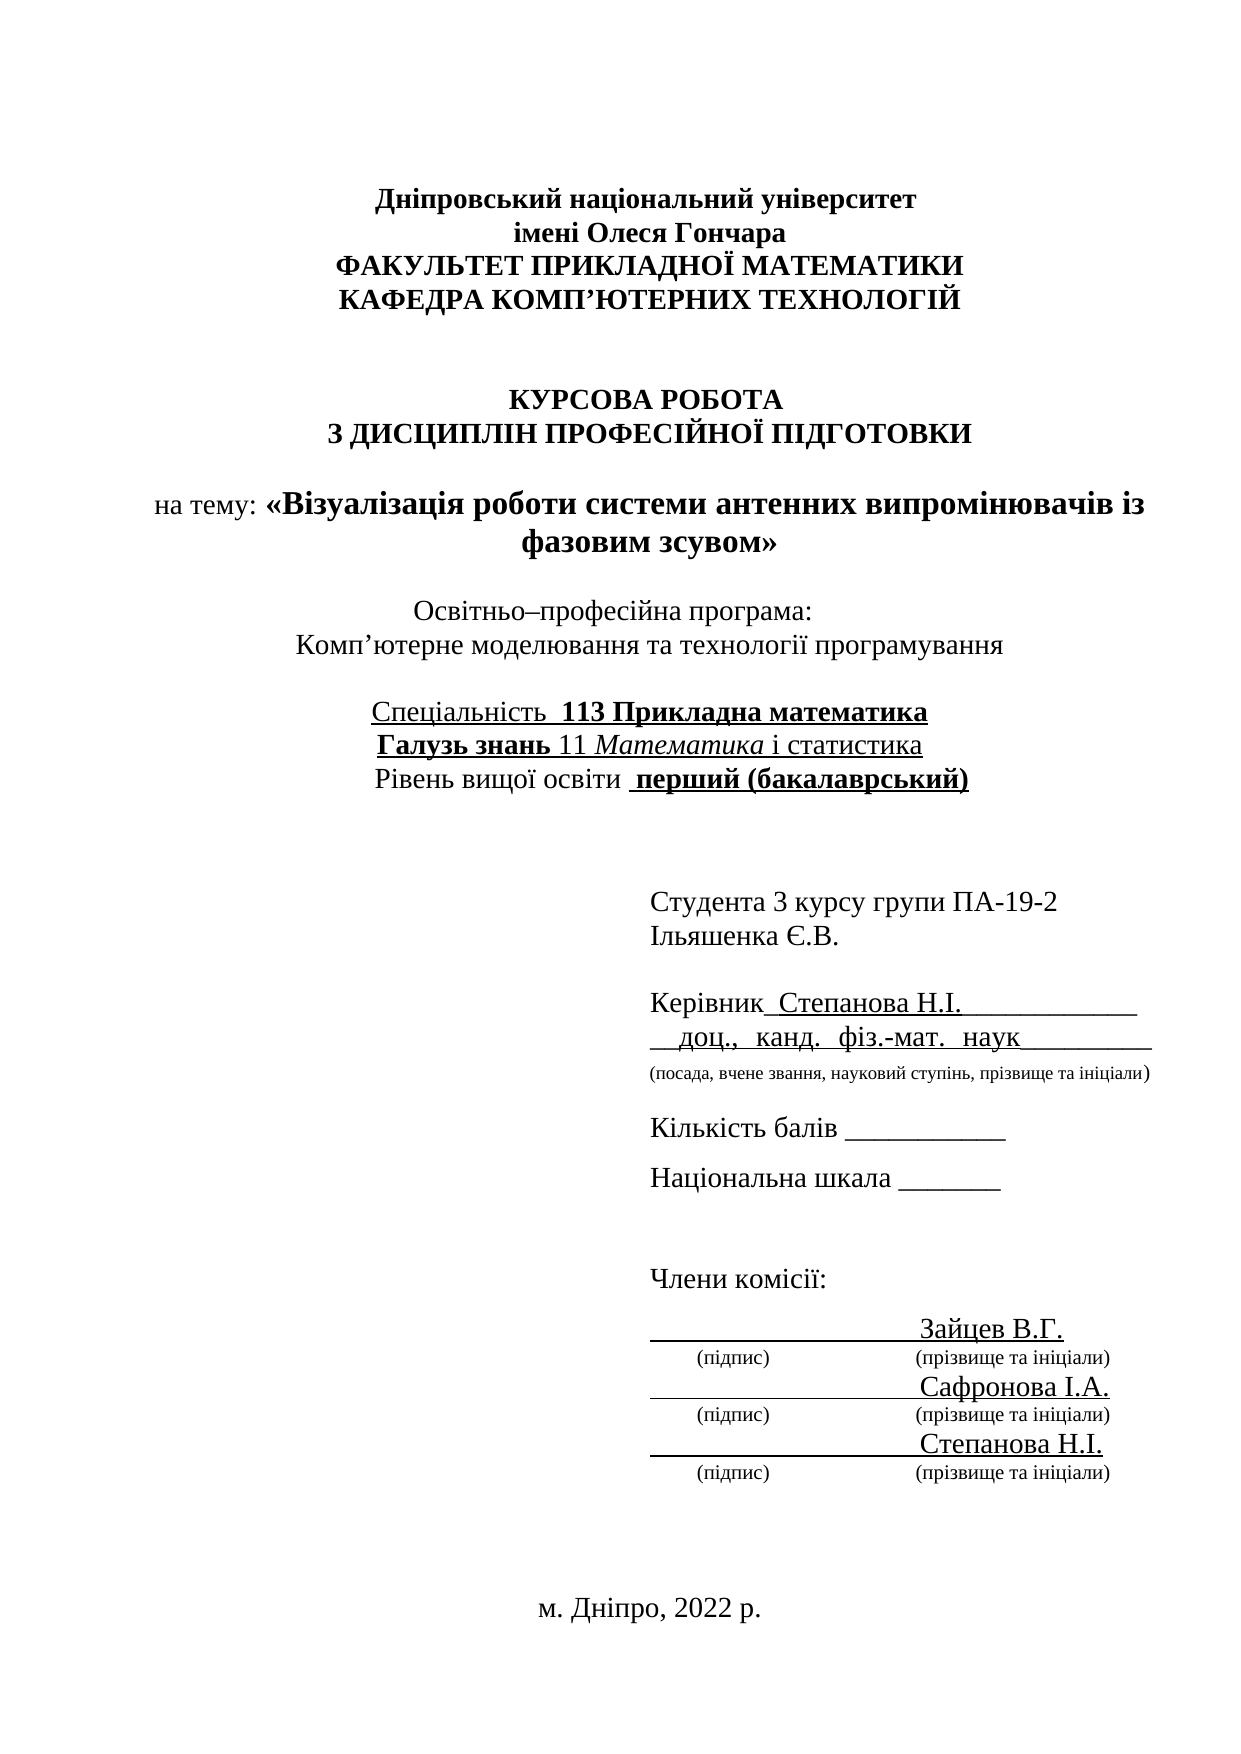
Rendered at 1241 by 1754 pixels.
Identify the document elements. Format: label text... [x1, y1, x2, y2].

text Національна шкала _______ [148, 1160, 1152, 1194]
text Дніпровський національний університет [148, 181, 1152, 215]
text Галузь знань 11 Математика і статистика [148, 727, 1152, 761]
text (підпис) (прізвище та ініціали) [148, 1344, 1152, 1369]
text Керівник_Степанова Н.І.____________ [148, 985, 1152, 1019]
text Степанова Н.І. [148, 1426, 1152, 1460]
text Сафронова І.А. [148, 1369, 1152, 1402]
text (підпис) (прізвище та ініціали) [148, 1460, 1152, 1484]
text КАФЕДРА КОМП’ЮТЕРНИХ ТЕХНОЛОГІЙ [148, 282, 1152, 315]
text (підпис) (прізвище та ініціали) [148, 1402, 1152, 1426]
text КУРСОВА РОБОТА [148, 382, 1152, 416]
text Ільяшенка Є.В. [148, 918, 1152, 952]
text Кількість балів ___________ [148, 1110, 1152, 1143]
text __доц., канд. фіз.-мат. наук_________ (посада, вчене звання, науковий ступінь, прізвище та ініціали) [148, 1019, 1152, 1086]
text Студента 3 курсу групи ПА-19-2 [148, 884, 1152, 918]
text Освітньо–професійна програма: [148, 593, 1152, 627]
text Члени комісії: [148, 1261, 1152, 1294]
text Рівень вищої освіти перший (бакалаврський) [148, 761, 1152, 794]
text імені Олеся Гончара [148, 215, 1152, 248]
text на тему: «Візуалізація роботи системи антенних випромінювачів із фазовим зсувом» [148, 483, 1152, 560]
text Комп’ютерне моделювання та технології програмування [148, 627, 1152, 660]
text ФАКУЛЬТЕТ ПРИКЛАДНОЇ МАТЕМАТИКИ [148, 248, 1152, 282]
text З ДИСЦИПЛІН ПРОФЕСІЙНОЇ ПІДГОТОВКИ [148, 416, 1152, 449]
text Спеціальність 113 Прикладна математика [148, 694, 1152, 727]
text м. Дніпро, 2022 р. [148, 1591, 1152, 1624]
text Зайцев В.Г. [148, 1311, 1152, 1344]
